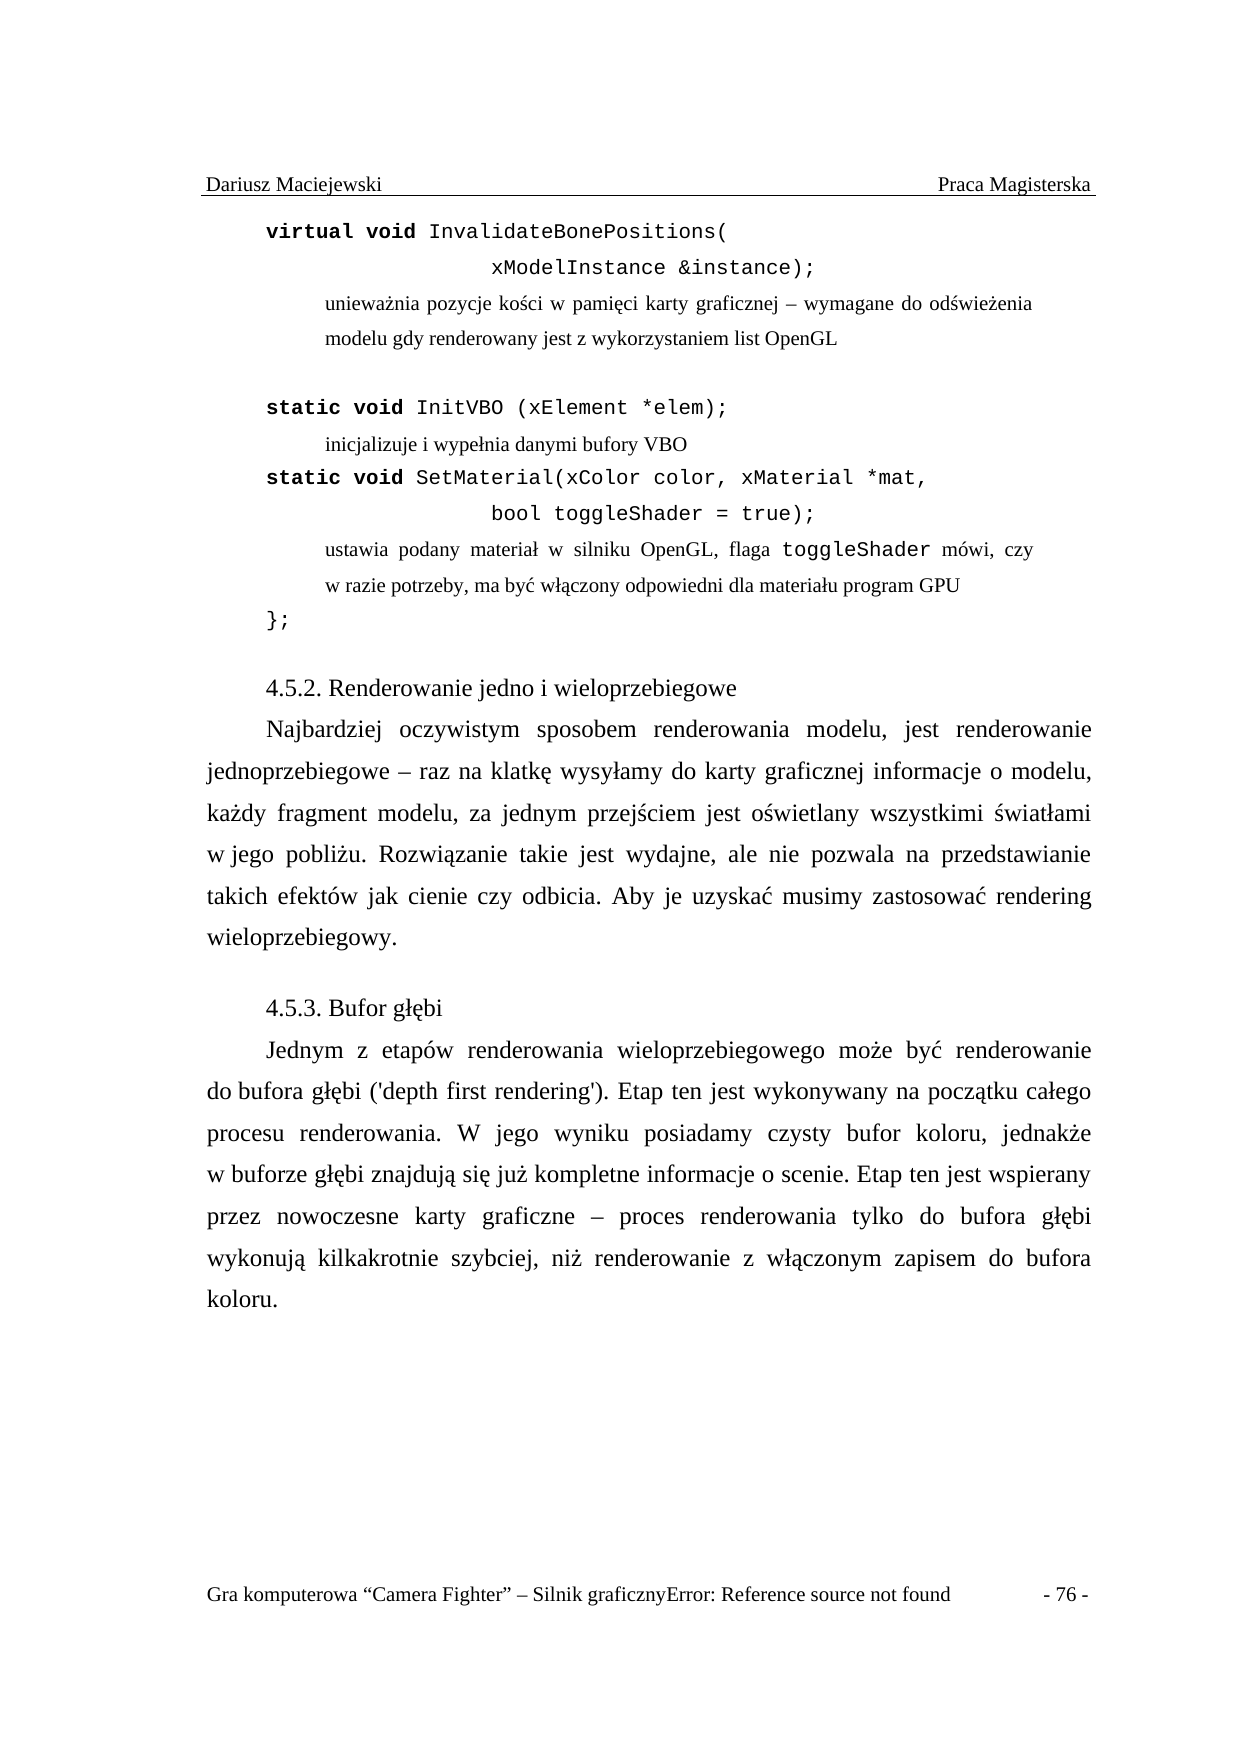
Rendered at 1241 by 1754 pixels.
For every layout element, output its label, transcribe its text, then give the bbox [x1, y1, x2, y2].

text ustawia podany materiał w silniku OpenGL, flaga toggleShader mówi, czy w razie potrzeby, ma być włączony odpowiedni dla materiału program GPU [325, 538, 1033, 597]
subtitle Bufor głębi [207, 994, 1092, 1022]
text static void SetMaterial(xColor color, xMaterial *mat, bool toggleShader = true); [266, 467, 1033, 526]
text virtual void InvalidateBonePositions( xModelInstance &instance); [266, 221, 1033, 281]
subtitle Renderowanie jedno i wieloprzebiegowe [207, 674, 1092, 702]
text static void InitVBO (xElement *elem); [266, 397, 1033, 421]
text }; [266, 609, 1033, 633]
text Jednym z etapów renderowania wieloprzebiegowego może być renderowanie do bufora głębi ('depth first rendering'). Etap ten jest wykonywany na początku całego procesu renderowania. W jego wyniku posiadamy czysty bufor koloru, jednakże w buforze głębi znajdują się już kompletne informacje o scenie. Etap ten jest wspierany przez nowoczesne karty graficzne – proces renderowania tylko do bufora głębi wykonują kilkakrotnie szybciej, niż renderowanie z włączonym zapisem do bufora koloru. [207, 1036, 1092, 1313]
text inicjalizuje i wypełnia danymi bufory VBO [325, 432, 1033, 456]
text Najbardziej oczywistym sposobem renderowania modelu, jest renderowanie jednoprzebiegowe – raz na klatkę wysyłamy do karty graficznej informacje o modelu, każdy fragment modelu, za jednym przejściem jest oświetlany wszystkimi światłami w jego pobliżu. Rozwiązanie takie jest wydajne, ale nie pozwala na przedstawianie takich efektów jak cienie czy odbicia. Aby je uzyskać musimy zastosować rendering wieloprzebiegowy. [207, 716, 1092, 951]
text unieważnia pozycje kości w pamięci karty graficznej – wymagane do odświeżenia modelu gdy renderowany jest z wykorzystaniem list OpenGL [325, 292, 1033, 350]
